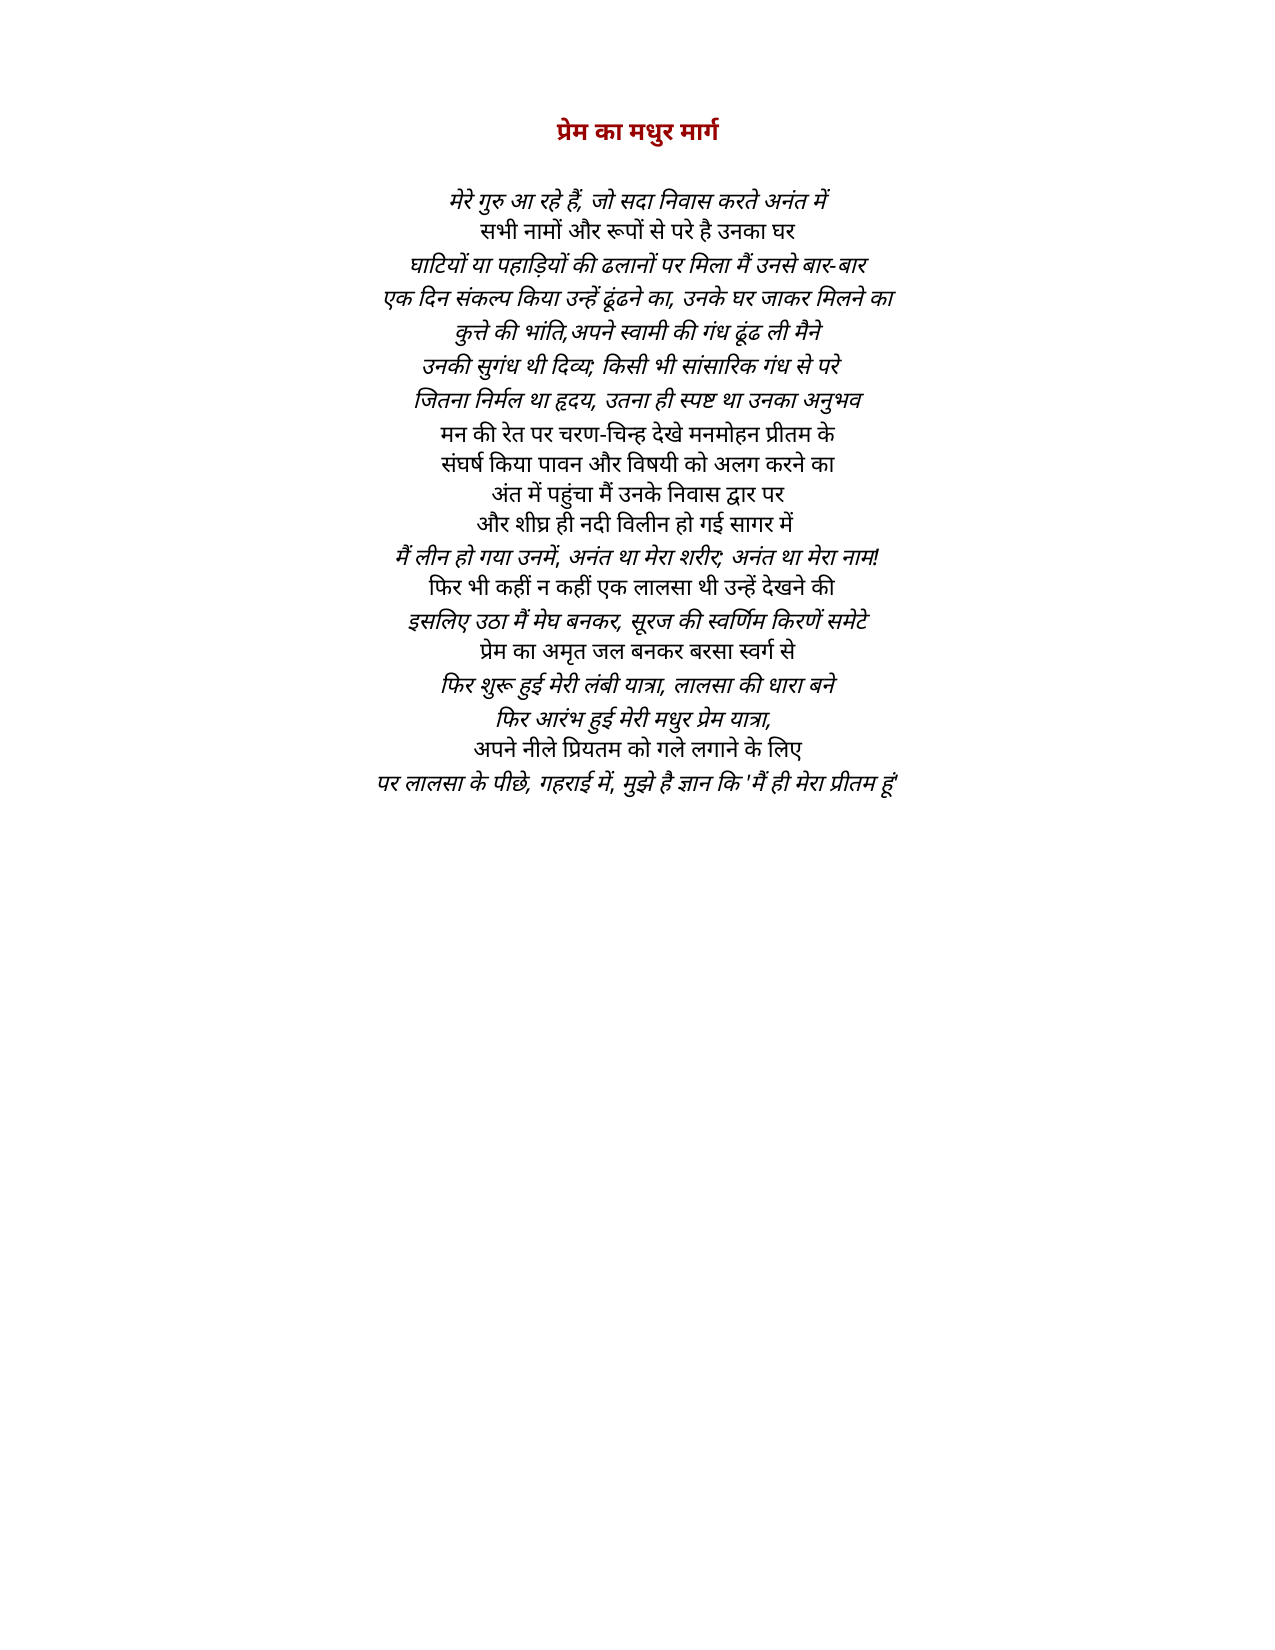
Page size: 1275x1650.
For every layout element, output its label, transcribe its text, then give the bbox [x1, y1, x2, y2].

text फिर भी कहीं न कहीं एक लालसा थी उन्हें देखने की [118, 575, 1157, 605]
text घाटियों या पहाड़ियों की ढलानों पर मिला मैं उनसे बार-बार [118, 248, 1157, 282]
text मैं लीन हो गया उनमें, अनंत था मेरा शरीर; अनंत था मेरा नाम! [118, 541, 1157, 575]
text अंत में पहुंचा मैं उनके निवास द्वार पर [118, 482, 1157, 511]
text सभी नामों और रूपों से परे है उनका घर [118, 219, 1157, 248]
text इसलिए उठा मैं मेघ बनकर, सूरज की स्वर्णिम किरणें समेटे [118, 605, 1157, 639]
text कुत्ते की भांति,अपने स्वामी की गंध ढूंढ ली मैने [118, 316, 1157, 350]
text जितना निर्मल था हृदय, उतना ही स्पष्ट था उनका अनुभव [118, 384, 1157, 418]
text पर लालसा के पीछे, गहराई में, मुझे है ज्ञान कि 'मैं ही मेरा प्रीतम हूं' [118, 766, 1157, 800]
text प्रेम का अमृत जल बनकर बरसा स्वर्ग से [118, 639, 1157, 669]
text फिर शुरू हुई मेरी लंबी यात्रा, लालसा की धारा बने [118, 669, 1157, 703]
text और शीघ्र ही नदी विलीन हो गई सागर में [118, 511, 1157, 541]
text एक दिन संकल्प किया उन्हें ढूंढने का, उनके घर जाकर मिलने का [118, 282, 1157, 316]
text उनकी सुगंध थी दिव्य; किसी भी सांसारिक गंध से परे [118, 350, 1157, 384]
text मन की रेत पर चरण-चिन्ह देखे मनमोहन प्रीतम के [118, 418, 1157, 452]
text मेरे गुरु आ रहे हैं, जो सदा निवास करते अनंत में [118, 185, 1157, 219]
text फिर आरंभ हुई मेरी मधुर प्रेम यात्रा, [118, 703, 1157, 737]
text अपने नीले प्रियतम को गले लगाने के लिए [118, 737, 1157, 766]
text प्रेम का मधुर मार्ग [118, 118, 1157, 151]
text संघर्ष किया पावन और विषयी को अलग करने का [118, 452, 1157, 482]
